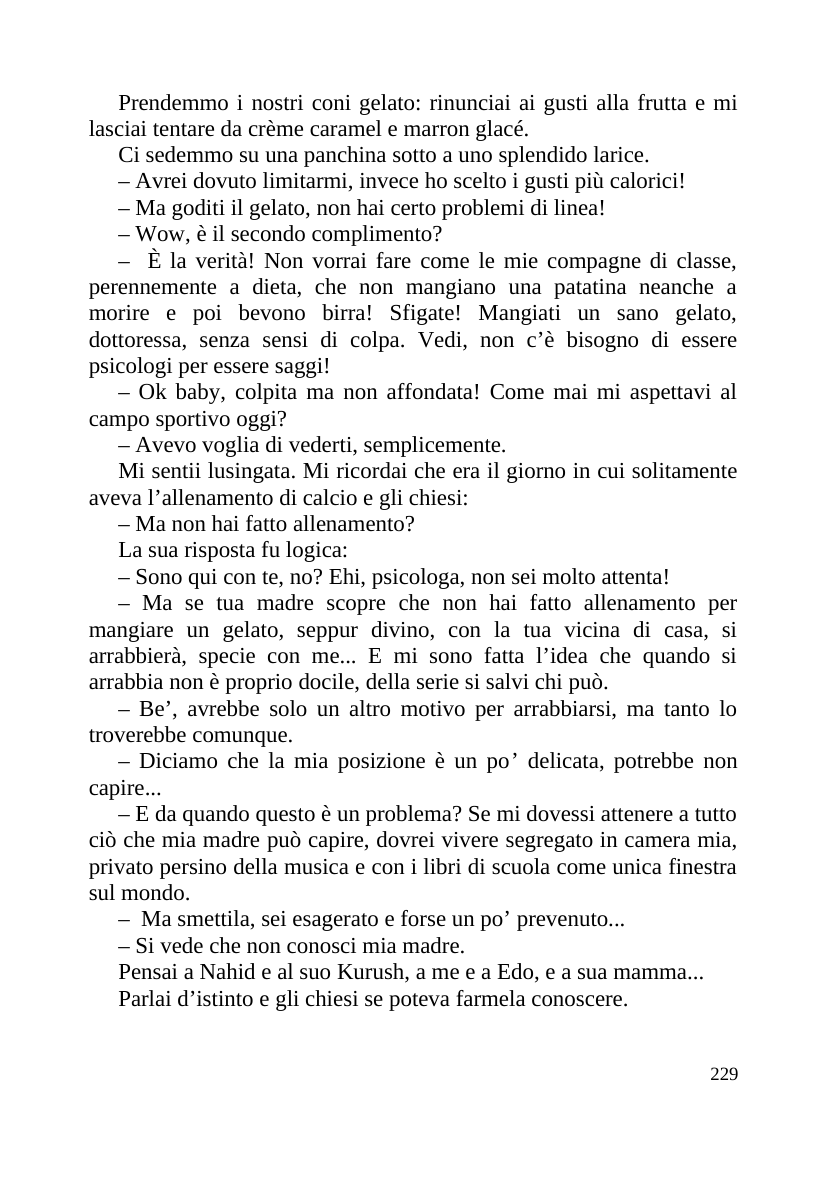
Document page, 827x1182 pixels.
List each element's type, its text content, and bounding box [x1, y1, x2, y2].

text Parlai d’istinto e gli chiesi se poteva farmela conoscere. [88, 984, 738, 1011]
text ‒ Sono qui con te, no? Ehi, psicologa, non sei molto attenta! [88, 563, 738, 589]
text – Avrei dovuto limitarmi, invece ho scelto i gusti più calorici! [88, 168, 738, 194]
text Ci sedemmo su una panchina sotto a uno splendido larice. [88, 141, 738, 168]
text – Avevo voglia di vederti, semplicemente. [88, 431, 738, 457]
text Pensai a Nahid e al suo Kurush, a me e a Edo, e a sua mamma... [88, 958, 738, 984]
text – E da quando questo è un problema? Se mi dovessi attenere a tutto ciò che mia madre può capire, dovrei vivere segregato in camera mia, privato persino della musica e con i libri di scuola come unica finestra sul mondo. [88, 800, 738, 906]
text – Ma smettila, sei esagerato e forse un po’ prevenuto... [88, 906, 738, 932]
text – Diciamo che la mia posizione è un po’ delicata, potrebbe non capire... [88, 747, 738, 800]
text Mi sentii lusingata. Mi ricordai che era il giorno in cui solitamente aveva l’allenamento di calcio e gli chiesi: [88, 457, 738, 510]
text – è la verità! Non vorrai fare come le mie compagne di classe, perennemente a dieta, che non mangiano una patatina neanche a morire e poi bevono birra! Sfigate! Mangiati un sano gelato, dottoressa, senza sensi di colpa. Vedi, non c’è bisogno di essere psicologi per essere saggi! [88, 247, 738, 378]
text Prendemmo i nostri coni gelato: rinunciai ai gusti alla frutta e mi lasciai tentare da crème caramel e marron glacé. [88, 88, 738, 141]
text – Si vede che non conosci mia madre. [88, 932, 738, 958]
text – Ok baby, colpita ma non affondata! Come mai mi aspettavi al campo sportivo oggi? [88, 378, 738, 431]
text – Ma goditi il gelato, non hai certo problemi di linea! [88, 194, 738, 220]
text – Ma se tua madre scopre che non hai fatto allenamento per mangiare un gelato, seppur divino, con la tua vicina di casa, si arrabbierà, specie con me... E mi sono fatta l’idea che quando si arrabbia non è proprio docile, della serie si salvi chi può. [88, 589, 738, 695]
text – Wow, è il secondo complimento? [88, 220, 738, 247]
text La sua risposta fu logica: [88, 537, 738, 563]
text – Be’, avrebbe solo un altro motivo per arrabbiarsi, ma tanto lo troverebbe comunque. [88, 695, 738, 747]
text ‒ Ma non hai fatto allenamento? [88, 510, 738, 537]
